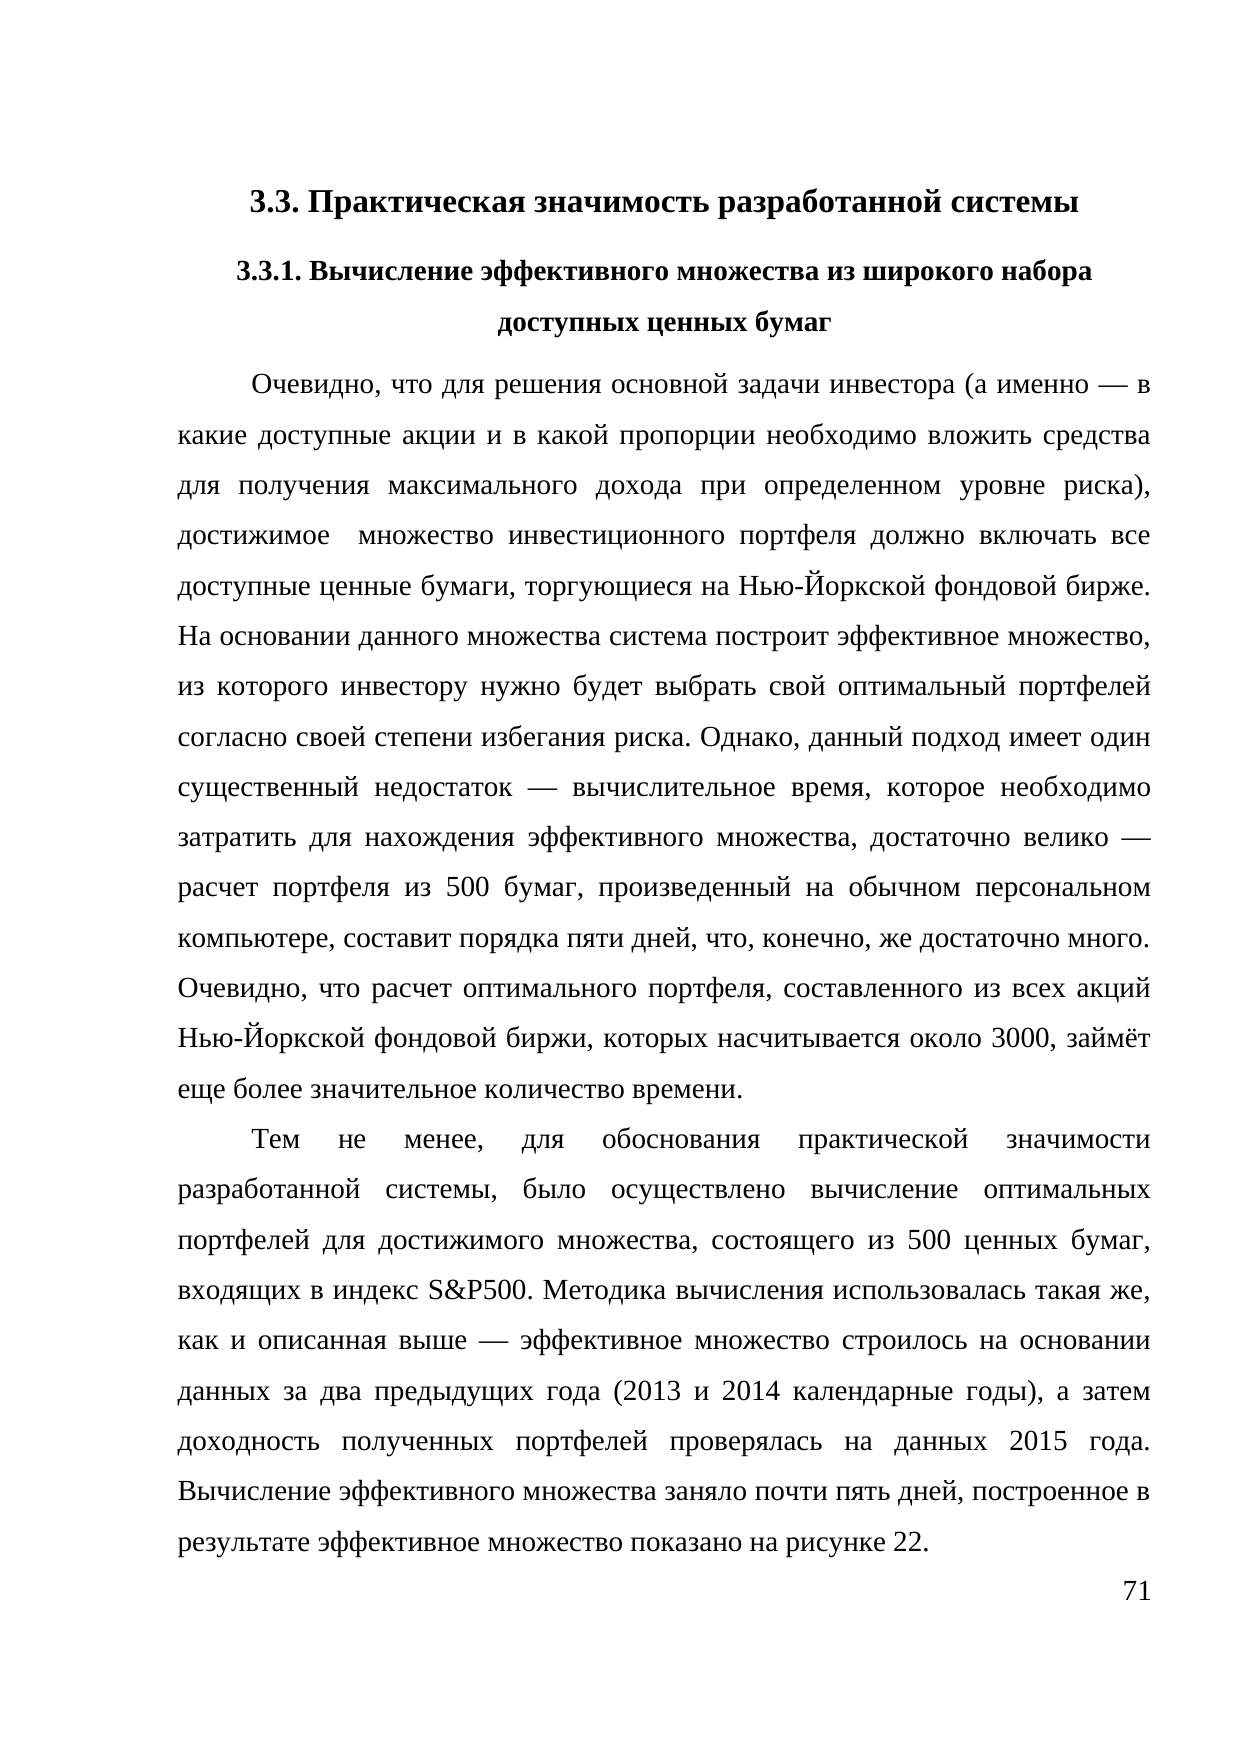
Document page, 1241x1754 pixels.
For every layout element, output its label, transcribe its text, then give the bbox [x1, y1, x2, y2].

subtitle 3.3. Практическая значимость разработанной системы [177, 181, 1152, 219]
text Тем не менее, для обоснования практической значимости разработанной системы, было осуществлено вычисление оптимальных портфелей для достижимого множества, состоящего из 500 ценных бумаг, входящих в индекс S&P500. Методика вычисления использовалась такая же, как и описанная выше — эффективное множество строилось на основании данных за два предыдущих года (2013 и 2014 календарные годы), а затем доходность полученных портфелей проверялась на данных 2015 года. Вычисление эффективного множества заняло почти пять дней, построенное в результате эффективное множество показано на рисунке 22. [177, 1121, 1152, 1557]
text Очевидно, что для решения основной задачи инвестора (а именно — в какие доступные акции и в какой пропорции необходимо вложить средства для получения максимального дохода при определенном уровне риска), достижимое множество инвестиционного портфеля должно включать все доступные ценные бумаги, торгующиеся на Нью-Йоркской фондовой бирже. На основании данного множества система построит эффективное множество, из которого инвестору нужно будет выбрать свой оптимальный портфелей согласно своей степени избегания риска. Однако, данный подход имеет один существенный недостаток — вычислительное время, которое необходимо затратить для нахождения эффективного множества, достаточно велико — расчет портфеля из 500 бумаг, произведенный на обычном персональном компьютере, составит порядка пяти дней, что, конечно, же достаточно много. Очевидно, что расчет оптимального портфеля, составленного из всех акций Нью-Йоркской фондовой биржи, которых насчитывается около 3000, займёт еще более значительное количество времени. [177, 366, 1152, 1104]
subtitle 3.3.1. Вычисление эффективного множества из широкого набора доступных ценных бумаг [177, 253, 1152, 337]
